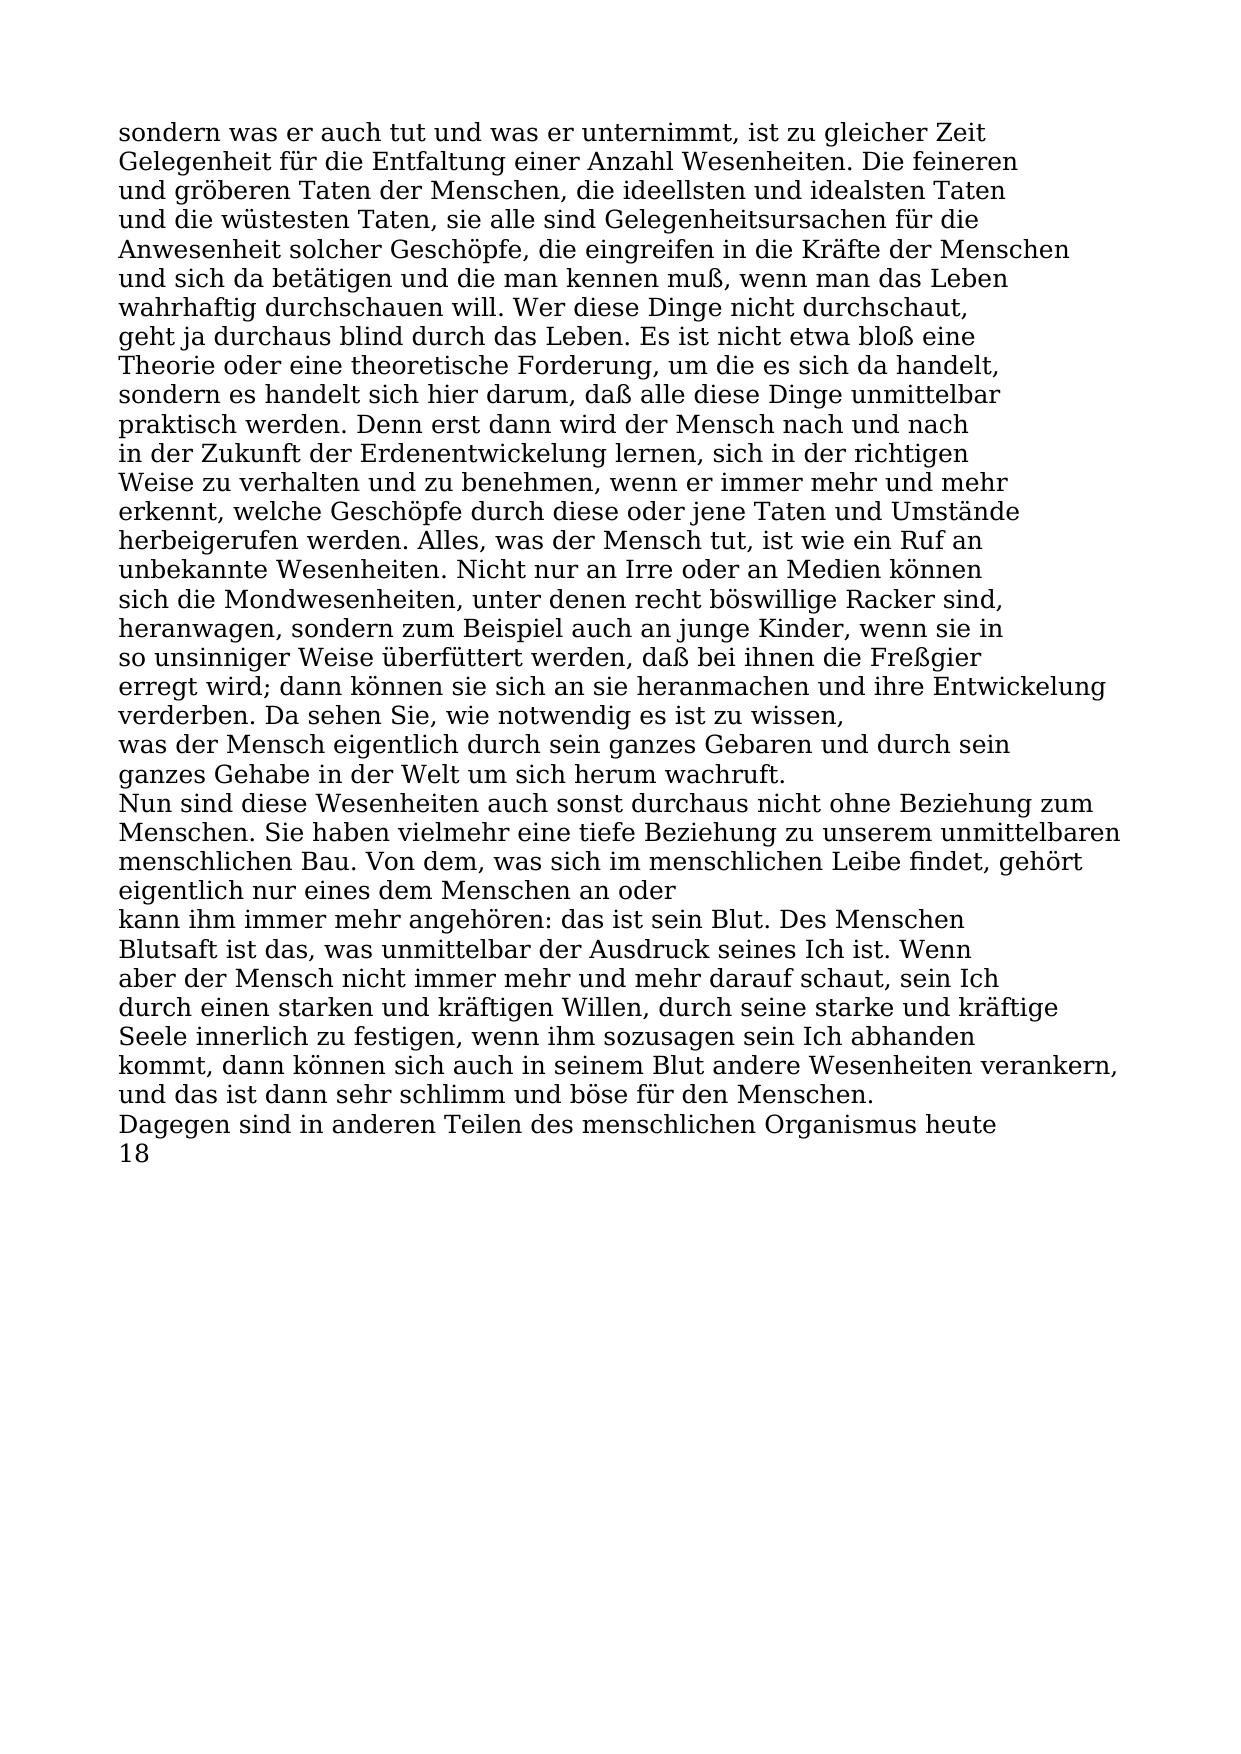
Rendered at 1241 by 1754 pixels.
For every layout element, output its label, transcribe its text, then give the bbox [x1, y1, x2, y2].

text Nun sind diese Wesenheiten auch sonst durchaus nicht ohne Beziehung zum Menschen. Sie haben vielmehr eine tiefe Beziehung zu unserem unmittelbaren menschlichen Bau. Von dem, was sich im menschlichen Leibe findet, gehört eigentlich nur eines dem Menschen an oder [118, 789, 1122, 906]
text geht ja durchaus blind durch das Leben. Es ist nicht etwa bloß eine [118, 322, 1122, 351]
text ganzes Gehabe in der Welt um sich herum wachruft. [118, 760, 1122, 789]
text praktisch werden. Denn erst dann wird der Mensch nach und nach [118, 410, 1122, 439]
text sondern was er auch tut und was er unternimmt, ist zu gleicher Zeit Gelegenheit für die Entfaltung einer Anzahl Wesenheiten. Die feineren [118, 118, 1122, 176]
text aber der Mensch nicht immer mehr und mehr darauf schaut, sein Ich [118, 964, 1122, 993]
text kommt, dann können sich auch in seinem Blut andere Wesenheiten verankern, und das ist dann sehr schlimm und böse für den Menschen. [118, 1051, 1122, 1110]
text Dagegen sind in anderen Teilen des menschlichen Organismus heute [118, 1110, 1122, 1139]
text und gröberen Taten der Menschen, die ideellsten und idealsten Taten [118, 176, 1122, 206]
text heranwagen, sondern zum Beispiel auch an junge Kinder, wenn sie in [118, 614, 1122, 643]
text herbeigerufen werden. Alles, was der Mensch tut, ist wie ein Ruf an [118, 526, 1122, 556]
text und die wüstesten Taten, sie alle sind Gelegenheitsursachen für die Anwesenheit solcher Geschöpfe, die eingreifen in die Kräfte der Menschen [118, 206, 1122, 264]
text kann ihm immer mehr angehören: das ist sein Blut. Des Menschen [118, 906, 1122, 935]
text wahrhaftig durchschauen will. Wer diese Dinge nicht durchschaut, [118, 293, 1122, 322]
text was der Mensch eigentlich durch sein ganzes Gebaren und durch sein [118, 731, 1122, 760]
text sich die Mondwesenheiten, unter denen recht böswillige Racker sind, [118, 585, 1122, 614]
text Theorie oder eine theoretische Forderung, um die es sich da handelt, [118, 351, 1122, 381]
text in der Zukunft der Erdenentwickelung lernen, sich in der richtigen [118, 439, 1122, 468]
text erregt wird; dann können sie sich an sie heranmachen und ihre Entwickelung verderben. Da sehen Sie, wie notwendig es ist zu wissen, [118, 672, 1122, 731]
text so unsinniger Weise überfüttert werden, daß bei ihnen die Freßgier [118, 643, 1122, 672]
text durch einen starken und kräftigen Willen, durch seine starke und kräftige Seele innerlich zu festigen, wenn ihm sozusagen sein Ich abhanden [118, 993, 1122, 1051]
text unbekannte Wesenheiten. Nicht nur an Irre oder an Medien können [118, 556, 1122, 585]
text sondern es handelt sich hier darum, daß alle diese Dinge unmittelbar [118, 381, 1122, 410]
text 18 [118, 1139, 1122, 1168]
text erkennt, welche Geschöpfe durch diese oder jene Taten und Umstände [118, 497, 1122, 526]
text Weise zu verhalten und zu benehmen, wenn er immer mehr und mehr [118, 468, 1122, 497]
text und sich da betätigen und die man kennen muß, wenn man das Leben [118, 264, 1122, 293]
text Blutsaft ist das, was unmittelbar der Ausdruck seines Ich ist. Wenn [118, 935, 1122, 964]
